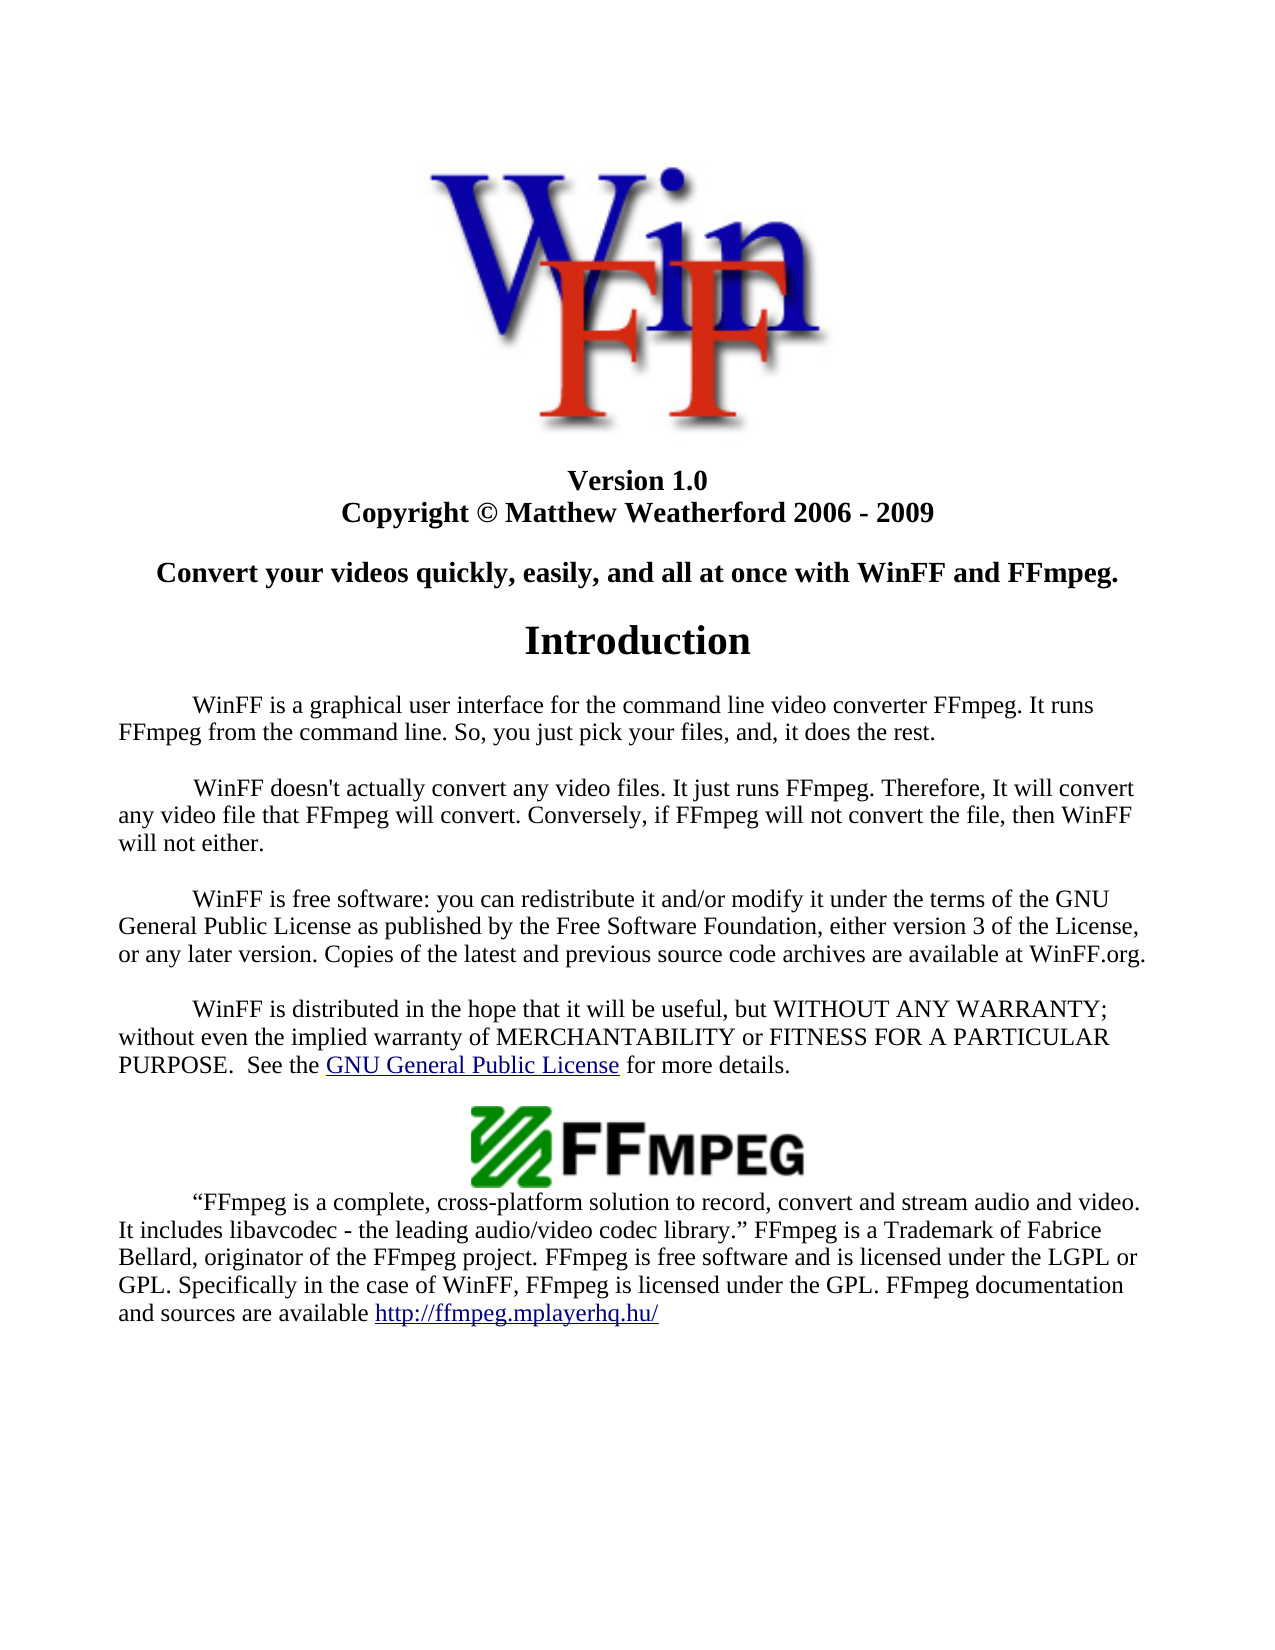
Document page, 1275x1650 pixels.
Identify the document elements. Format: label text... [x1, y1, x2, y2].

text WinFF doesn't actually convert any video files. It just runs FFmpeg. Therefore, It will convert any video file that FFmpeg will convert. Conversely, if FFmpeg will not convert the file, then WinFF will not either. [118, 774, 1157, 857]
text WinFF is distributed in the hope that it will be useful, but WITHOUT ANY WARRANTY; without even the implied warranty of MERCHANTABILITY or FITNESS FOR A PARTICULAR PURPOSE. See the GNU General Public License for more details. [118, 996, 1157, 1106]
text WinFF is free software: you can redistribute it and/or modify it under the terms of the GNU General Public License as published by the Free Software Foundation, either version 3 of the License, or any later version. Copies of the latest and previous source code archives are available at WinFF.org. [118, 885, 1157, 968]
text Version 1.0 Copyright © Matthew Weatherford 2006 - 2009 [118, 465, 1157, 529]
picture [405, 145, 870, 465]
text WinFF is a graphical user interface for the command line video converter FFmpeg. It runs FFmpeg from the command line. So, you just pick your files, and, it does the rest. [118, 691, 1157, 746]
text Introduction [118, 617, 1157, 663]
text [118, 1410, 1157, 1502]
picture [470, 1106, 805, 1188]
text Convert your videos quickly, easily, and all at once with WinFF and FFmpeg. [118, 557, 1157, 617]
text “FFmpeg is a complete, cross-platform solution to record, convert and stream audio and video. It includes libavcodec - the leading audio/video codec library.” FFmpeg is a Trademark of Fabrice Bellard, originator of the FFmpeg project. FFmpeg is free software and is licensed under the LGPL or GPL. Specifically in the case of WinFF, FFmpeg is licensed under the GPL. FFmpeg documentation and sources are available http://ffmpeg.mplayerhq.hu/ [118, 1106, 1157, 1327]
